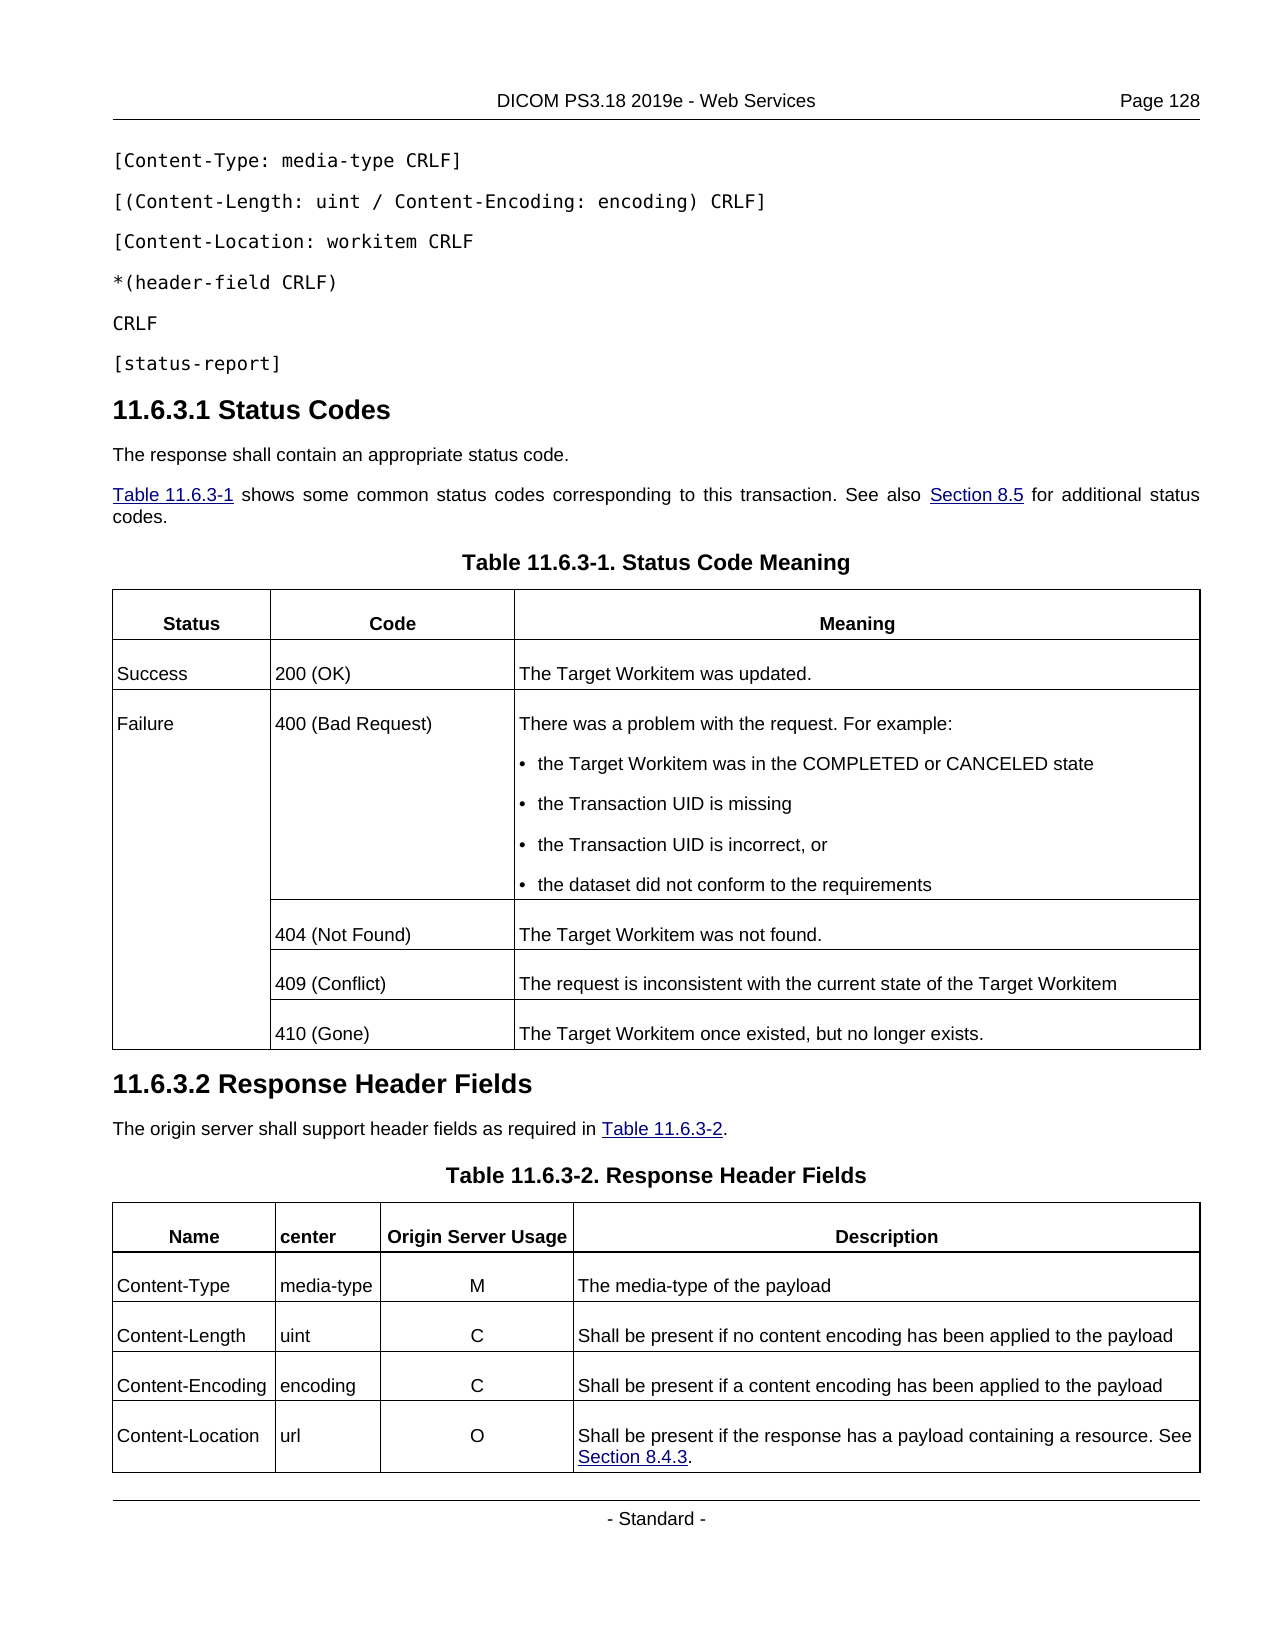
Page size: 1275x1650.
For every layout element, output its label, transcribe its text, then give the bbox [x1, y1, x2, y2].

table_cell C [381, 1352, 573, 1400]
table_cell url [276, 1401, 380, 1472]
table_cell media-type [276, 1253, 380, 1301]
table_cell Content-Type [113, 1253, 275, 1301]
table_cell Failure [113, 690, 270, 1048]
table_cell 200 (OK) [271, 640, 514, 688]
table_cell 410 (Gone) [271, 1000, 514, 1048]
text Table 11.6.3-1. Status Code Meaning [112, 550, 1200, 576]
table_header Name [113, 1203, 275, 1251]
text [status-report] [112, 353, 1200, 375]
text The origin server shall support header fields as required in Table 11.6.3-2. [112, 1118, 1200, 1140]
table_cell M [381, 1253, 573, 1301]
table_cell The media-type of the payload [574, 1253, 1199, 1301]
table_cell Content-Location [113, 1401, 275, 1472]
table_cell 400 (Bad Request) [271, 690, 514, 899]
table_cell There was a problem with the request. For example: • the Target Workitem was in the COMPLETED or CANCELED state • the Transaction UID is missing • the Transaction UID is incorrect, or • the dataset did not conform to the requirements [515, 690, 1199, 899]
table_cell O [381, 1401, 573, 1472]
text [(Content-Length: uint / Content-Encoding: encoding) CRLF] [112, 191, 1200, 212]
table_cell uint [276, 1302, 380, 1351]
text Table 11.6.3-1 shows some common status codes corresponding to this transaction. See also Section 8.5 for additional status codes. [112, 484, 1200, 527]
table_cell The request is inconsistent with the current state of the Target Workitem [515, 950, 1199, 999]
table_cell Content-Length [113, 1302, 275, 1351]
text CRLF [112, 312, 1200, 334]
table_cell Content-Encoding [113, 1352, 275, 1400]
table_header Status [113, 590, 270, 639]
text 11.6.3.2 Response Header Fields [112, 1068, 1200, 1099]
table_header Meaning [515, 590, 1199, 639]
table_header Origin Server Usage [381, 1203, 573, 1251]
table_cell Shall be present if no content encoding has been applied to the payload [574, 1302, 1199, 1351]
text [Content-Location: workitem CRLF [112, 231, 1200, 253]
table_cell C [381, 1302, 573, 1351]
table_header Description [574, 1203, 1199, 1251]
text Table 11.6.3-2. Response Header Fields [112, 1162, 1200, 1188]
table_header center [276, 1203, 380, 1251]
text 11.6.3.1 Status Codes [112, 394, 1200, 425]
table_cell The Target Workitem once existed, but no longer exists. [515, 1000, 1199, 1048]
table_cell Shall be present if the response has a payload containing a resource. See Section 8.4.3. [574, 1401, 1199, 1472]
table_cell The Target Workitem was not found. [515, 900, 1199, 949]
table_cell The Target Workitem was updated. [515, 640, 1199, 688]
table_cell Shall be present if a content encoding has been applied to the payload [574, 1352, 1199, 1400]
table_cell 404 (Not Found) [271, 900, 514, 949]
table_cell Success [113, 640, 270, 688]
table_header Code [271, 590, 514, 639]
table_cell 409 (Conflict) [271, 950, 514, 999]
text The response shall contain an appropriate status code. [112, 444, 1200, 465]
table_cell encoding [276, 1352, 380, 1400]
text [Content-Type: media-type CRLF] [112, 150, 1200, 172]
text *(header-field CRLF) [112, 272, 1200, 294]
